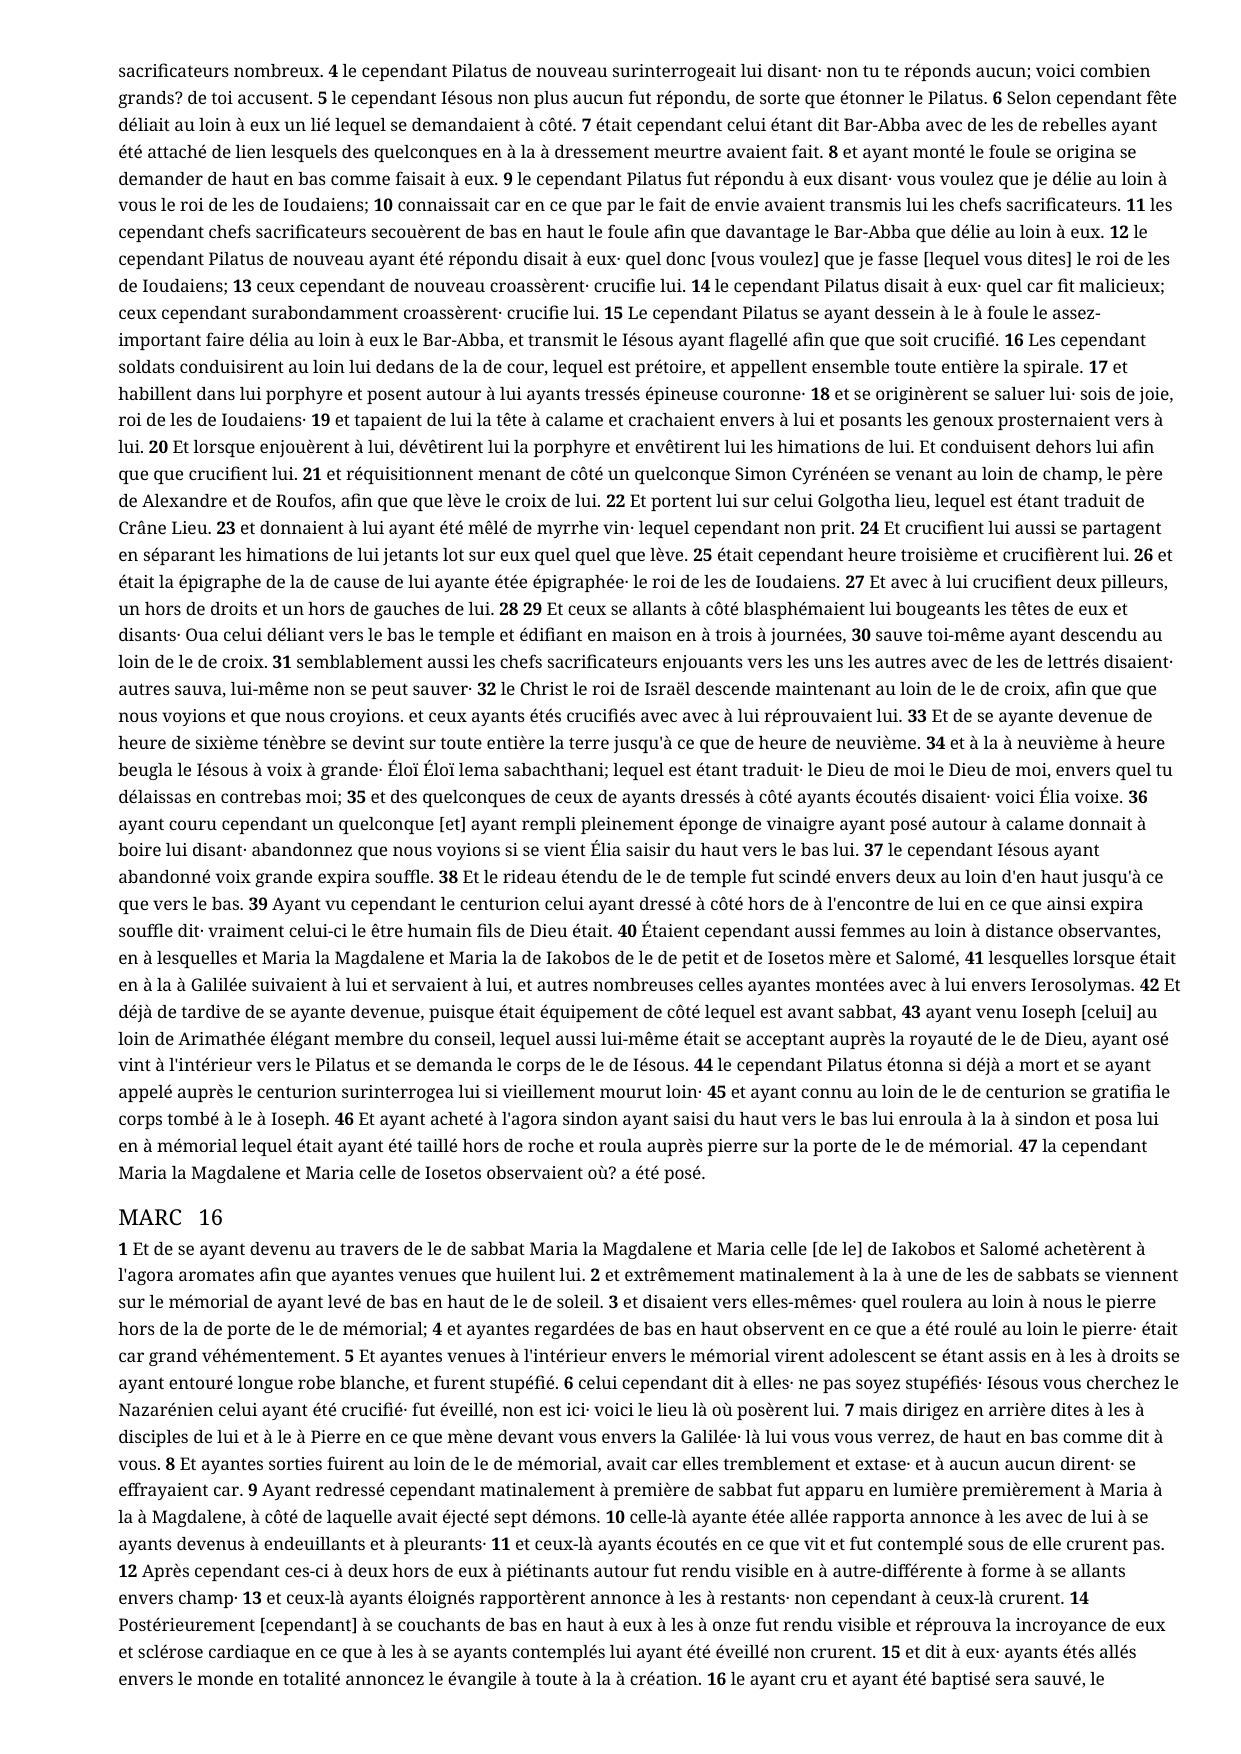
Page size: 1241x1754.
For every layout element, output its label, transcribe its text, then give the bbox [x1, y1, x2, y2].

text 1 Et de se ayant devenu au travers de le de sabbat Maria la Magdalene et Maria celle [de le] de Iakobos et Salomé achetèrent à l'agora aromates afin que ayantes venues que huilent lui. 2 et extrêmement matinalement à la à une de les de sabbats se viennent sur le mémorial de ayant levé de bas en haut de le de soleil. 3 et disaient vers elles-mêmes· quel roulera au loin à nous le pierre hors de la de porte de le de mémorial; 4 et ayantes regardées de bas en haut observent en ce que a été roulé au loin le pierre· était car grand véhémentement. 5 Et ayantes venues à l'intérieur envers le mémorial virent adolescent se étant assis en à les à droits se ayant entouré longue robe blanche, et furent stupéfié. 6 celui cependant dit à elles· ne pas soyez stupéfiés· Iésous vous cherchez le Nazarénien celui ayant été crucifié· fut éveillé, non est ici· voici le lieu là où posèrent lui. 7 mais dirigez en arrière dites à les à disciples de lui et à le à Pierre en ce que mène devant vous envers la Galilée· là lui vous vous verrez, de haut en bas comme dit à vous. 8 Et ayantes sorties fuirent au loin de le de mémorial, avait car elles tremblement et extase· et à aucun aucun dirent· se effrayaient car. 9 Ayant redressé cependant matinalement à première de sabbat fut apparu en lumière premièrement à Maria à la à Magdalene, à côté de laquelle avait éjecté sept démons. 10 celle-là ayante étée allée rapporta annonce à les avec de lui à se ayants devenus à endeuillants et à pleurants· 11 et ceux-là ayants écoutés en ce que vit et fut contemplé sous de elle crurent pas. 12 Après cependant ces-ci à deux hors de eux à piétinants autour fut rendu visible en à autre-différente à forme à se allants envers champ· 13 et ceux-là ayants éloignés rapportèrent annonce à les à restants· non cependant à ceux-là crurent. 14 Postérieurement [cependant] à se couchants de bas en haut à eux à les à onze fut rendu visible et réprouva la incroyance de eux et sclérose cardiaque en ce que à les à se ayants contemplés lui ayant été éveillé non crurent. 15 et dit à eux· ayants étés allés envers le monde en totalité annoncez le évangile à toute à la à création. 16 le ayant cru et ayant été baptisé sera sauvé, le [118, 1237, 1181, 1690]
text MARC 16 [118, 1202, 1181, 1232]
text sacrificateurs nombreux. 4 le cependant Pilatus de nouveau surinterrogeait lui disant· non tu te réponds aucun; voici combien grands? de toi accusent. 5 le cependant Iésous non plus aucun fut répondu, de sorte que étonner le Pilatus. 6 Selon cependant fête déliait au loin à eux un lié lequel se demandaient à côté. 7 était cependant celui étant dit Bar-Abba avec de les de rebelles ayant été attaché de lien lesquels des quelconques en à la à dressement meurtre avaient fait. 8 et ayant monté le foule se origina se demander de haut en bas comme faisait à eux. 9 le cependant Pilatus fut répondu à eux disant· vous voulez que je délie au loin à vous le roi de les de Ioudaiens; 10 connaissait car en ce que par le fait de envie avaient transmis lui les chefs sacrificateurs. 11 les cependant chefs sacrificateurs secouèrent de bas en haut le foule afin que davantage le Bar-Abba que délie au loin à eux. 12 le cependant Pilatus de nouveau ayant été répondu disait à eux· quel donc [vous voulez] que je fasse [lequel vous dites] le roi de les de Ioudaiens; 13 ceux cependant de nouveau croassèrent· crucifie lui. 14 le cependant Pilatus disait à eux· quel car fit malicieux; ceux cependant surabondamment croassèrent· crucifie lui. 15 Le cependant Pilatus se ayant dessein à le à foule le assez-important faire délia au loin à eux le Bar-Abba, et transmit le Iésous ayant flagellé afin que que soit crucifié. 16 Les cependant soldats conduisirent au loin lui dedans de la de cour, lequel est prétoire, et appellent ensemble toute entière la spirale. 17 et habillent dans lui porphyre et posent autour à lui ayants tressés épineuse couronne· 18 et se originèrent se saluer lui· sois de joie, roi de les de Ioudaiens· 19 et tapaient de lui la tête à calame et crachaient envers à lui et posants les genoux prosternaient vers à lui. 20 Et lorsque enjouèrent à lui, dévêtirent lui la porphyre et envêtirent lui les himations de lui. Et conduisent dehors lui afin que que crucifient lui. 21 et réquisitionnent menant de côté un quelconque Simon Cyrénéen se venant au loin de champ, le père de Alexandre et de Roufos, afin que que lève le croix de lui. 22 Et portent lui sur celui Golgotha lieu, lequel est étant traduit de Crâne Lieu. 23 et donnaient à lui ayant été mêlé de myrrhe vin· lequel cependant non prit. 24 Et crucifient lui aussi se partagent en séparant les himations de lui jetants lot sur eux quel quel que lève. 25 était cependant heure troisième et crucifièrent lui. 26 et était la épigraphe de la de cause de lui ayante étée épigraphée· le roi de les de Ioudaiens. 27 Et avec à lui crucifient deux pilleurs, un hors de droits et un hors de gauches de lui. 28 29 Et ceux se allants à côté blasphémaient lui bougeants les têtes de eux et disants· Oua celui déliant vers le bas le temple et édifiant en maison en à trois à journées, 30 sauve toi-même ayant descendu au loin de le de croix. 31 semblablement aussi les chefs sacrificateurs enjouants vers les uns les autres avec de les de lettrés disaient· autres sauva, lui-même non se peut sauver· 32 le Christ le roi de Israël descende maintenant au loin de le de croix, afin que que nous voyions et que nous croyions. et ceux ayants étés crucifiés avec avec à lui réprouvaient lui. 33 Et de se ayante devenue de heure de sixième ténèbre se devint sur toute entière la terre jusqu'à ce que de heure de neuvième. 34 et à la à neuvième à heure beugla le Iésous à voix à grande· Éloï Éloï lema sabachthani; lequel est étant traduit· le Dieu de moi le Dieu de moi, envers quel tu délaissas en contrebas moi; 35 et des quelconques de ceux de ayants dressés à côté ayants écoutés disaient· voici Élia voixe. 36 ayant couru cependant un quelconque [et] ayant rempli pleinement éponge de vinaigre ayant posé autour à calame donnait à boire lui disant· abandonnez que nous voyions si se vient Élia saisir du haut vers le bas lui. 37 le cependant Iésous ayant abandonné voix grande expira souffle. 38 Et le rideau étendu de le de temple fut scindé envers deux au loin d'en haut jusqu'à ce que vers le bas. 39 Ayant vu cependant le centurion celui ayant dressé à côté hors de à l'encontre de lui en ce que ainsi expira souffle dit· vraiment celui-ci le être humain fils de Dieu était. 40 Étaient cependant aussi femmes au loin à distance observantes, en à lesquelles et Maria la Magdalene et Maria la de Iakobos de le de petit et de Iosetos mère et Salomé, 41 lesquelles lorsque était en à la à Galilée suivaient à lui et servaient à lui, et autres nombreuses celles ayantes montées avec à lui envers Ierosolymas. 42 Et déjà de tardive de se ayante devenue, puisque était équipement de côté lequel est avant sabbat, 43 ayant venu Ioseph [celui] au loin de Arimathée élégant membre du conseil, lequel aussi lui-même était se acceptant auprès la royauté de le de Dieu, ayant osé vint à l'intérieur vers le Pilatus et se demanda le corps de le de Iésous. 44 le cependant Pilatus étonna si déjà a mort et se ayant appelé auprès le centurion surinterrogea lui si vieillement mourut loin· 45 et ayant connu au loin de le de centurion se gratifia le corps tombé à le à Ioseph. 46 Et ayant acheté à l'agora sindon ayant saisi du haut vers le bas lui enroula à la à sindon et posa lui en à mémorial lequel était ayant été taillé hors de roche et roula auprès pierre sur la porte de le de mémorial. 47 la cependant Maria la Magdalene et Maria celle de Iosetos observaient où? a été posé. [118, 59, 1181, 1184]
